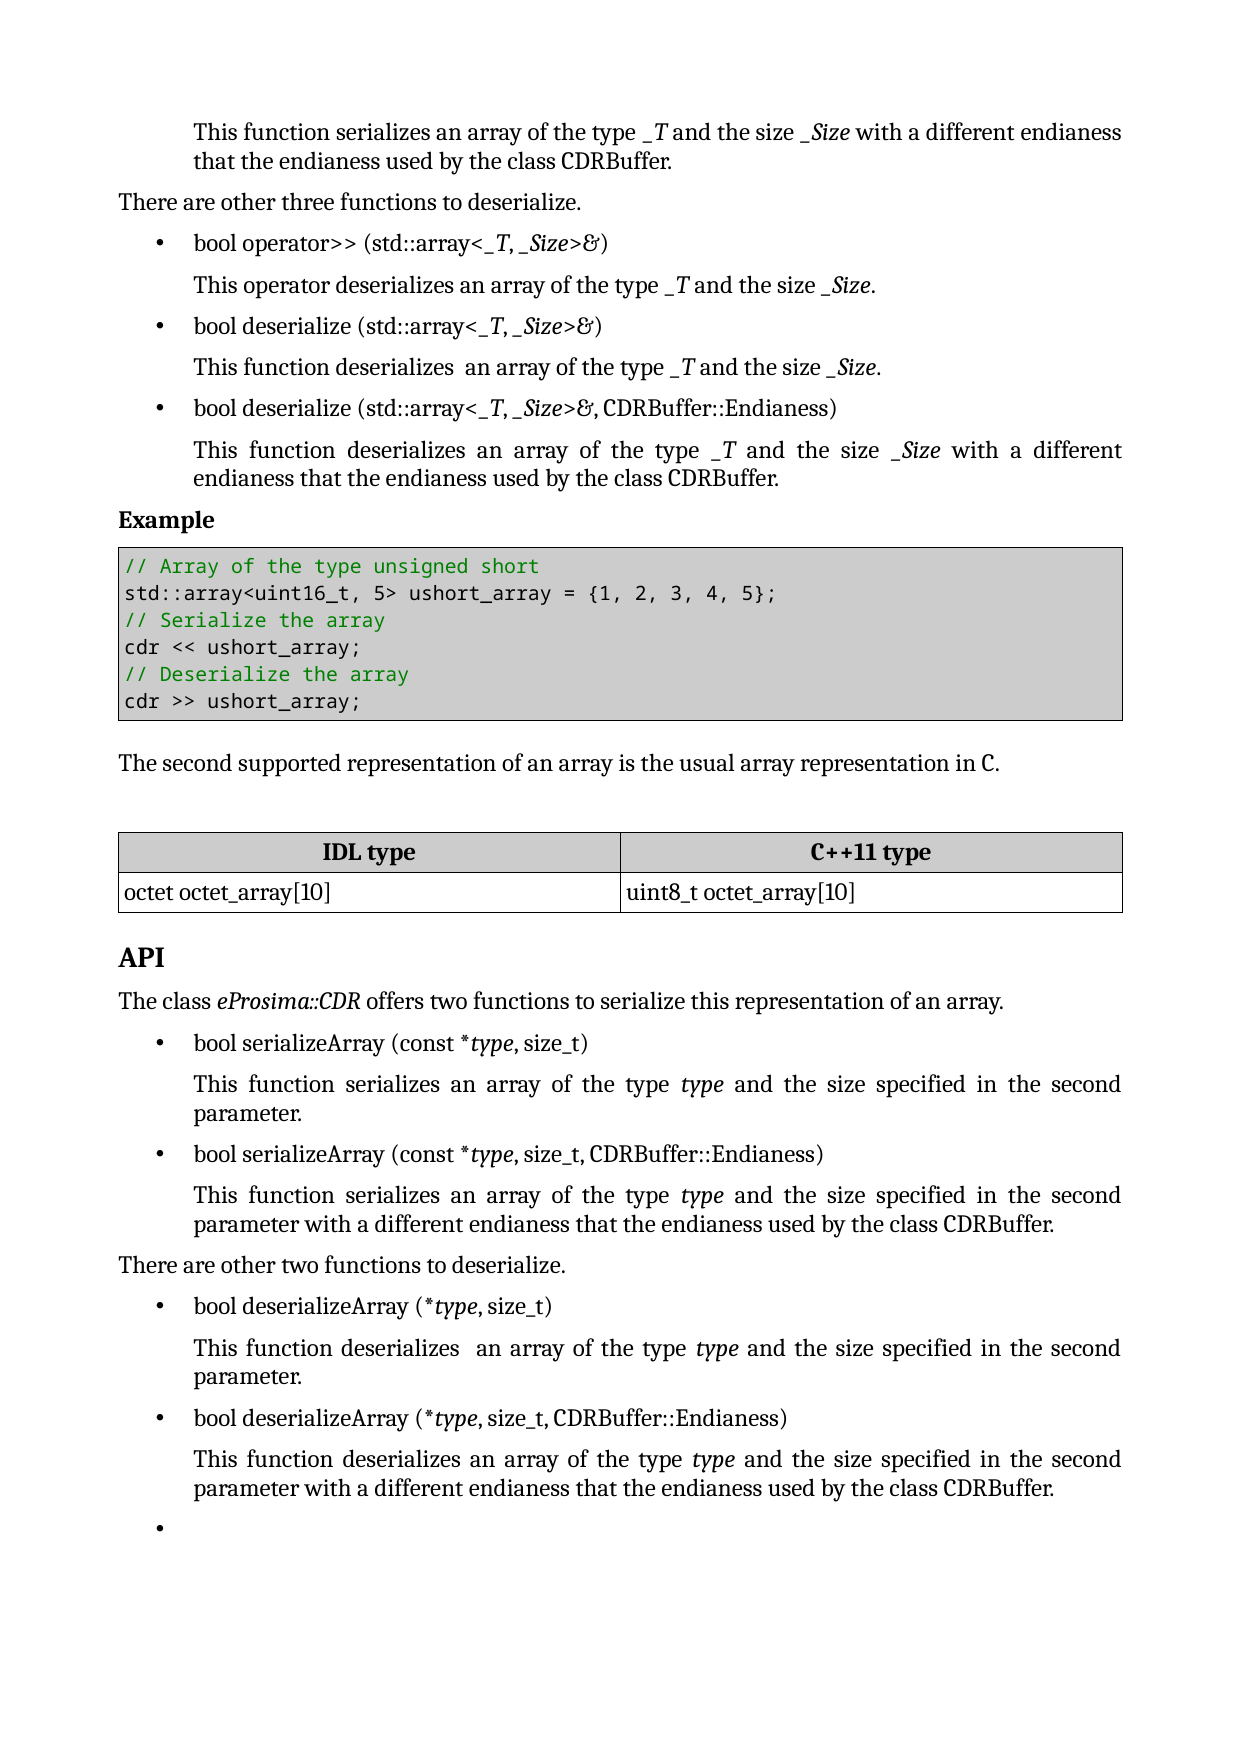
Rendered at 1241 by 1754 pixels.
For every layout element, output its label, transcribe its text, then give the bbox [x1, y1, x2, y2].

list This function deserializes an array of the type _T and the size _Size. [156, 353, 1122, 382]
text There are other three functions to deserialize. [118, 188, 1122, 217]
list This function serializes an array of the type type and the size specified in the second parameter. [156, 1070, 1122, 1127]
list This function serializes an array of the type _T and the size _Size with a different endianess that the endianess used by the class CDRBuffer. [156, 118, 1122, 176]
text API [118, 941, 1122, 975]
list This function deserializes an array of the type type and the size specified in the second parameter. [156, 1333, 1122, 1391]
list This function deserializes an array of the type type and the size specified in the second parameter with a different endianess that the endianess used by the class CDRBuffer. [156, 1445, 1122, 1502]
list bool serializeArray (const *type, size_t) [156, 1028, 1122, 1057]
list bool deserializeArray (*type, size_t) [156, 1292, 1122, 1321]
list bool operator>> (std::array<_T, _Size>&) [156, 229, 1122, 258]
table_header C++11 type [621, 833, 1122, 872]
table_cell octet octet_array[10] [119, 873, 620, 912]
list bool serializeArray (const *type, size_t, CDRBuffer::Endianess) [156, 1140, 1122, 1168]
list bool deserialize (std::array<_T, _Size>&) [156, 312, 1122, 341]
table_header // Array of the type unsigned short std::array<uint16_t, 5> ushort_array = {1, 2, 3, 4, 5}; // Serialize the array cdr << ushort_array; // Deserialize the array cdr >> ushort_array; [119, 548, 1122, 720]
list This function serializes an array of the type type and the size specified in the second parameter with a different endianess that the endianess used by the class CDRBuffer. [156, 1181, 1122, 1238]
table_cell uint8_t octet_array[10] [621, 873, 1122, 912]
list This operator deserializes an array of the type _T and the size _Size. [156, 271, 1122, 299]
text There are other two functions to deserialize. [118, 1251, 1122, 1280]
text Example [118, 506, 1122, 534]
list This function deserializes an array of the type _T and the size _Size with a different endianess that the endianess used by the class CDRBuffer. [156, 436, 1122, 493]
text The class eProsima::CDR offers two functions to serialize this representation of an array. [118, 987, 1122, 1016]
text The second supported representation of an array is the usual array representation in C. [118, 749, 1122, 778]
list bool deserializeArray (*type, size_t, CDRBuffer::Endianess) [156, 1403, 1122, 1432]
list bool deserialize (std::array<_T, _Size>&, CDRBuffer::Endianess) [156, 394, 1122, 423]
table_header IDL type [119, 833, 620, 872]
